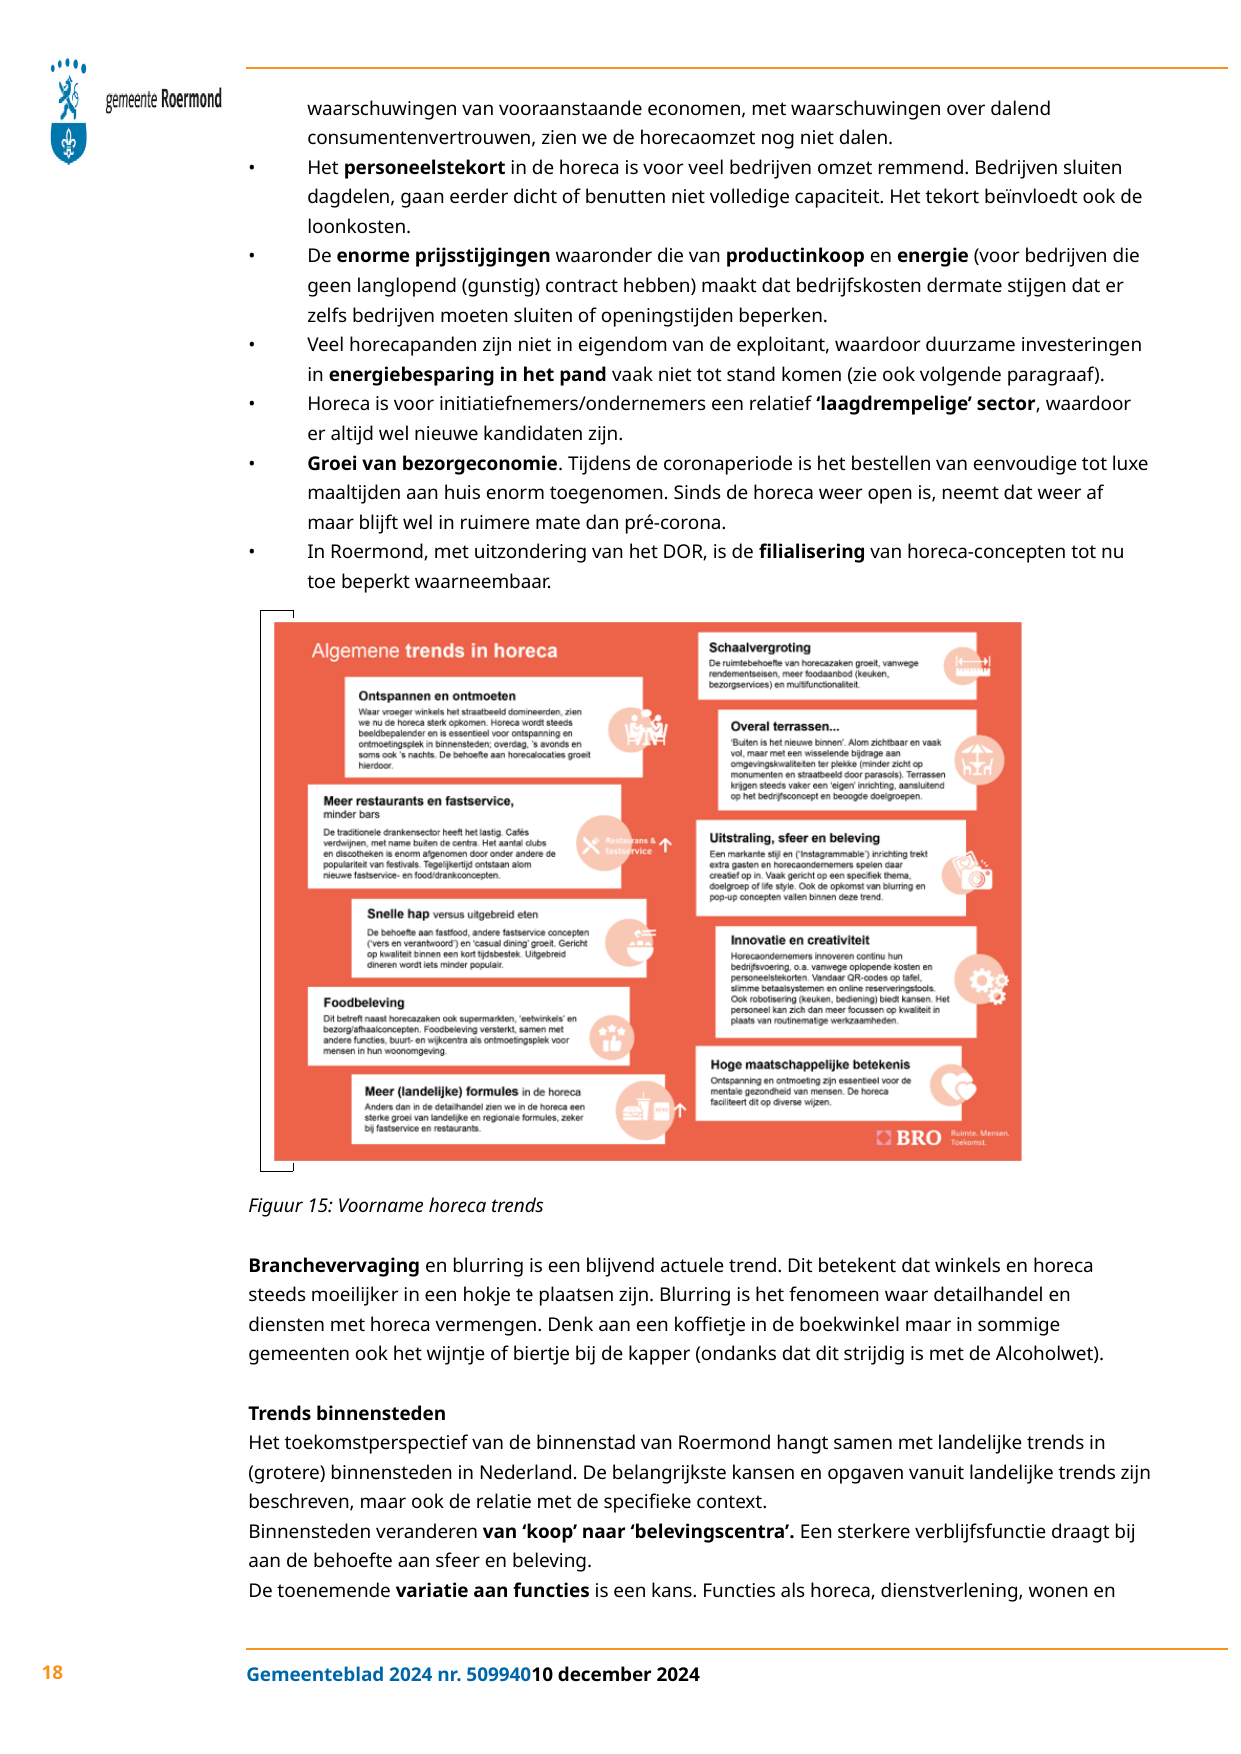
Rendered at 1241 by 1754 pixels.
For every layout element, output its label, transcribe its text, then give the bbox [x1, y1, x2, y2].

text Het toekomstperspectief van de binnenstad van Roermond hangt samen met landelijke trends in (grotere) binnensteden in Nederland. De belangrijkste kansen en opgaven vanuit landelijke trends zijn beschreven, maar ook de relatie met de specifieke context. [248, 1429, 1152, 1514]
text Figuur 15: Voorname horeca trends [248, 1193, 1152, 1218]
list Veel horecapanden zijn niet in eigendom van de exploitant, waardoor duurzame investeringen in energiebesparing in het pand vaak niet tot stand komen (zie ook volgende paragraaf). [248, 331, 1152, 387]
list waarschuwingen van vooraanstaande economen, met waarschuwingen over dalend consumentenvertrouwen, zien we de horecaomzet nog niet dalen. [248, 95, 1152, 150]
picture [41, 47, 231, 172]
text De toenemende variatie aan functies is een kans. Functies als horeca, dienstverlening, wonen en [248, 1577, 1152, 1603]
list In Roermond, met uitzondering van het DOR, is de filialisering van horeca-concepten tot nu toe beperkt waarneembaar. [248, 538, 1152, 594]
list Het personeelstekort in de horeca is voor veel bedrijven omzet remmend. Bedrijven sluiten dagdelen, gaan eerder dicht of benutten niet volledige capaciteit. Het tekort beïnvloedt ook de loonkosten. [248, 154, 1152, 239]
text Trends binnensteden [248, 1400, 1152, 1426]
text Binnensteden veranderen van ‘koop’ naar ‘belevingscentra’. Een sterkere verblijfsfunctie draagt bij aan de behoefte aan sfeer en beleving. [248, 1518, 1152, 1573]
list Horeca is voor initiatiefnemers/ondernemers een relatief ‘laagdrempelige’ sector, waardoor er altijd wel nieuwe kandidaten zijn. [248, 391, 1152, 446]
picture [268, 618, 1031, 1163]
list Groei van bezorgeconomie. Tijdens de coronaperiode is het bestellen van eenvoudige tot luxe maaltijden aan huis enorm toegenomen. Sinds de horeca weer open is, neemt dat weer af maar blijft wel in ruimere mate dan pré-corona. [248, 450, 1152, 535]
text Branchevervaging en blurring is een blijvend actuele trend. Dit betekent dat winkels en horeca steeds moeilijker in een hokje te plaatsen zijn. Blurring is het fenomeen waar detailhandel en diensten met horeca vermengen. Denk aan een koffietje in de boekwinkel maar in sommige gemeenten ook het wijntje of biertje bij de kapper (ondanks dat dit strijdig is met de Alcoholwet). [248, 1252, 1152, 1366]
list De enorme prijsstijgingen waaronder die van productinkoop en energie (voor bedrijven die geen langlopend (gunstig) contract hebben) maakt dat bedrijfskosten dermate stijgen dat er zelfs bedrijven moeten sluiten of openingstijden beperken. [248, 243, 1152, 328]
